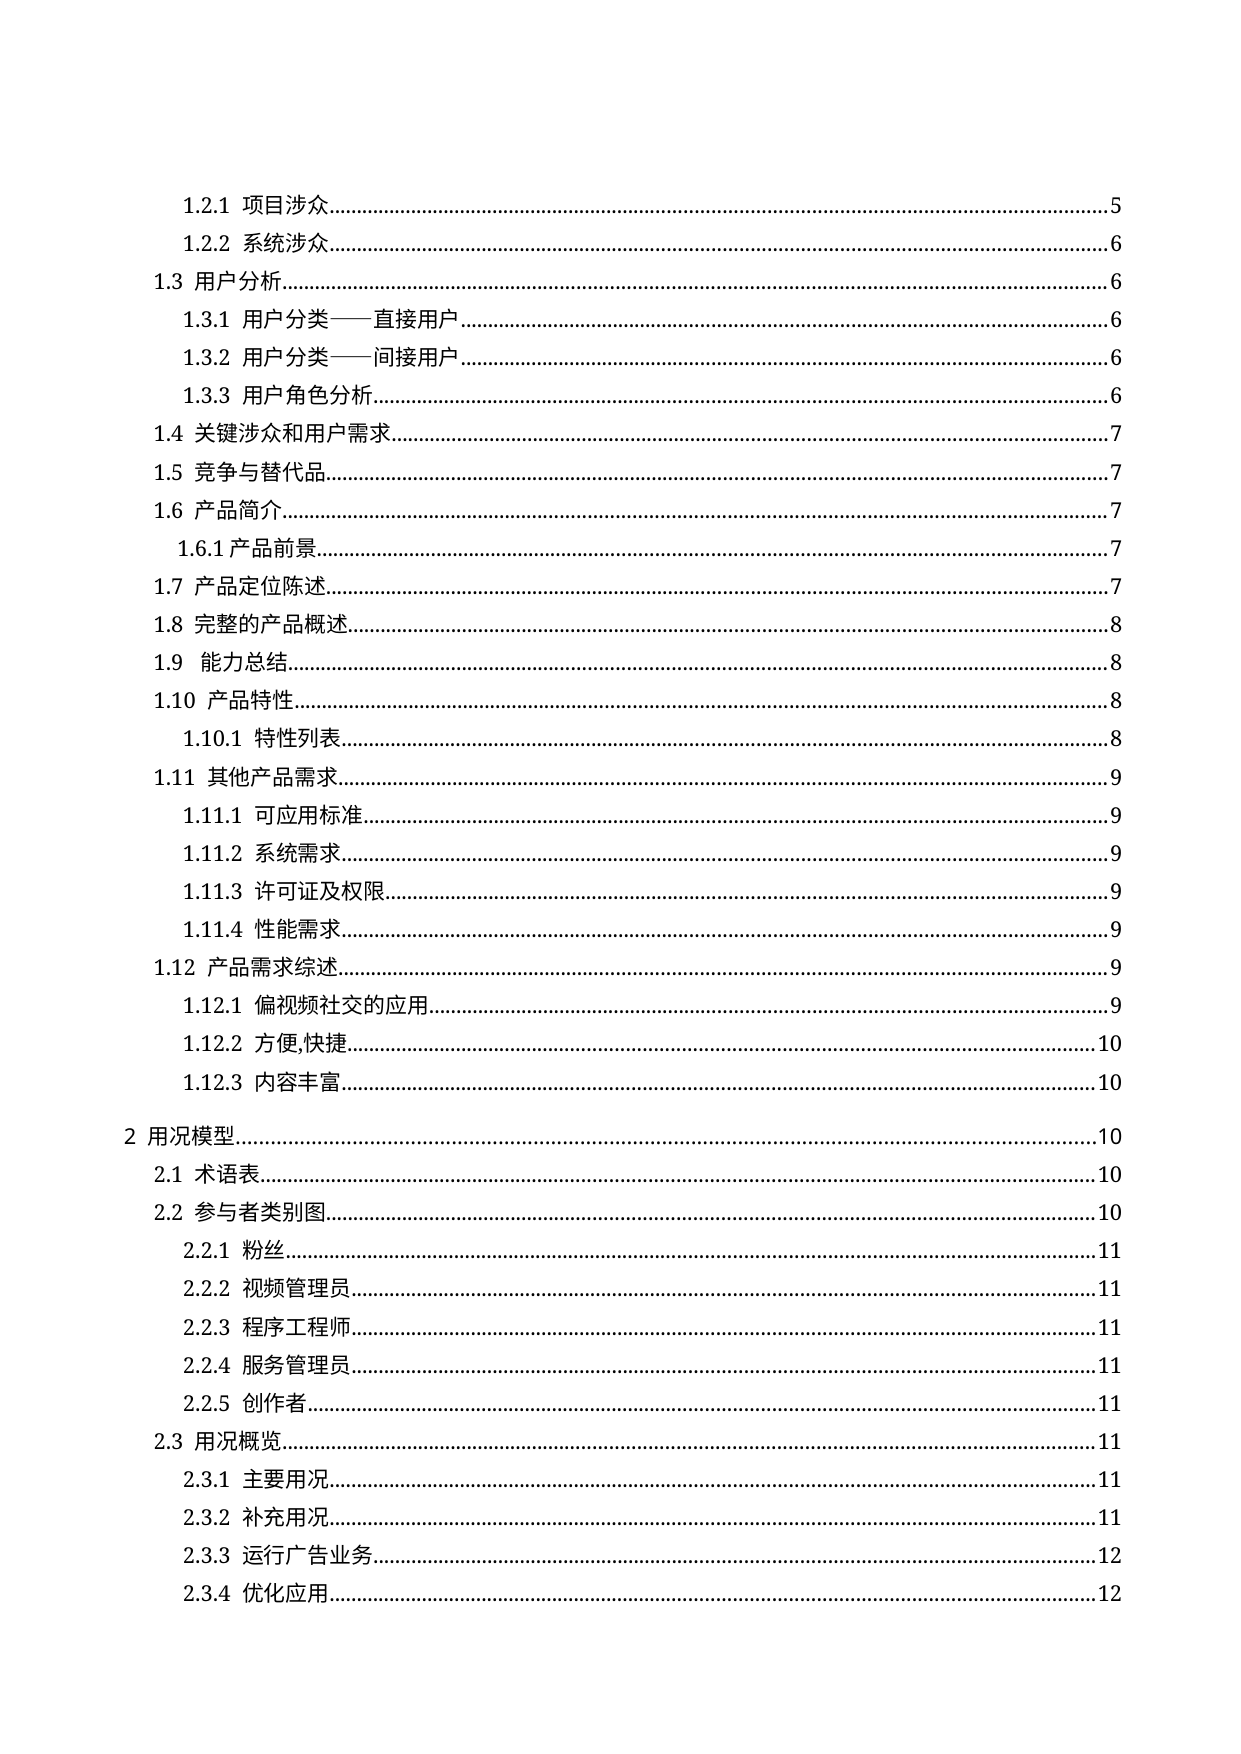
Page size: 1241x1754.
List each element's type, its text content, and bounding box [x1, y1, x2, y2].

text 2.3.4 优化应用 12 [177, 1576, 1122, 1608]
text 1.3.3 用户角色分析 6 [177, 378, 1122, 410]
text 2.1 术语表 10 [148, 1157, 1122, 1189]
text 2.2 参与者类别图 10 [148, 1195, 1122, 1227]
text 1.10 产品特性 8 [148, 683, 1122, 715]
text 1.10.1 特性列表 8 [177, 721, 1122, 753]
text 2.2.5 创作者 11 [177, 1386, 1122, 1417]
text 1.11.2 系统需求 9 [177, 836, 1122, 867]
text 1.6 产品简介 7 [148, 493, 1122, 524]
text 1.6.1产品前景 7 [177, 531, 1122, 562]
text 2.3.2 补充用况 11 [177, 1500, 1122, 1532]
text 1.2.1 项目涉众 5 [177, 188, 1122, 219]
text 1.11.1 可应用标准 9 [177, 798, 1122, 829]
text 2.2.2 视频管理员 11 [177, 1271, 1122, 1303]
text 1.3.2 用户分类——间接用户 6 [177, 340, 1122, 372]
text 1.5 竞争与替代品 7 [148, 454, 1122, 486]
text 2.2.1 粉丝 11 [177, 1233, 1122, 1265]
text 1.11 其他产品需求 9 [148, 759, 1122, 791]
text 2.3.1 主要用况 11 [177, 1462, 1122, 1494]
text 2.3.3 运行广告业务 12 [177, 1538, 1122, 1570]
text 2.2.4 服务管理员 11 [177, 1348, 1122, 1379]
text 2 用况模型 10 [118, 1119, 1122, 1151]
text 1.11.3 许可证及权限 9 [177, 874, 1122, 906]
text 1.7 产品定位陈述 7 [148, 569, 1122, 601]
text 2.3 用况概览 11 [148, 1424, 1122, 1456]
text 2.2.3 程序工程师 11 [177, 1309, 1122, 1341]
text 1.2.2 系统涉众 6 [177, 226, 1122, 257]
text 1.3 用户分析 6 [148, 264, 1122, 296]
text 1.11.4 性能需求 9 [177, 912, 1122, 944]
text 1.3.1 用户分类——直接用户 6 [177, 302, 1122, 334]
text 1.12.2 方便,快捷 10 [177, 1026, 1122, 1058]
text 1.4 关键涉众和用户需求 7 [148, 416, 1122, 448]
text 1.8 完整的产品概述 8 [148, 607, 1122, 639]
text 1.12.1 偏视频社交的应用 9 [177, 988, 1122, 1020]
text 1.12.3 内容丰富 10 [177, 1064, 1122, 1096]
text 1.9 能力总结 8 [148, 645, 1122, 677]
text 1.12 产品需求综述 9 [148, 950, 1122, 982]
